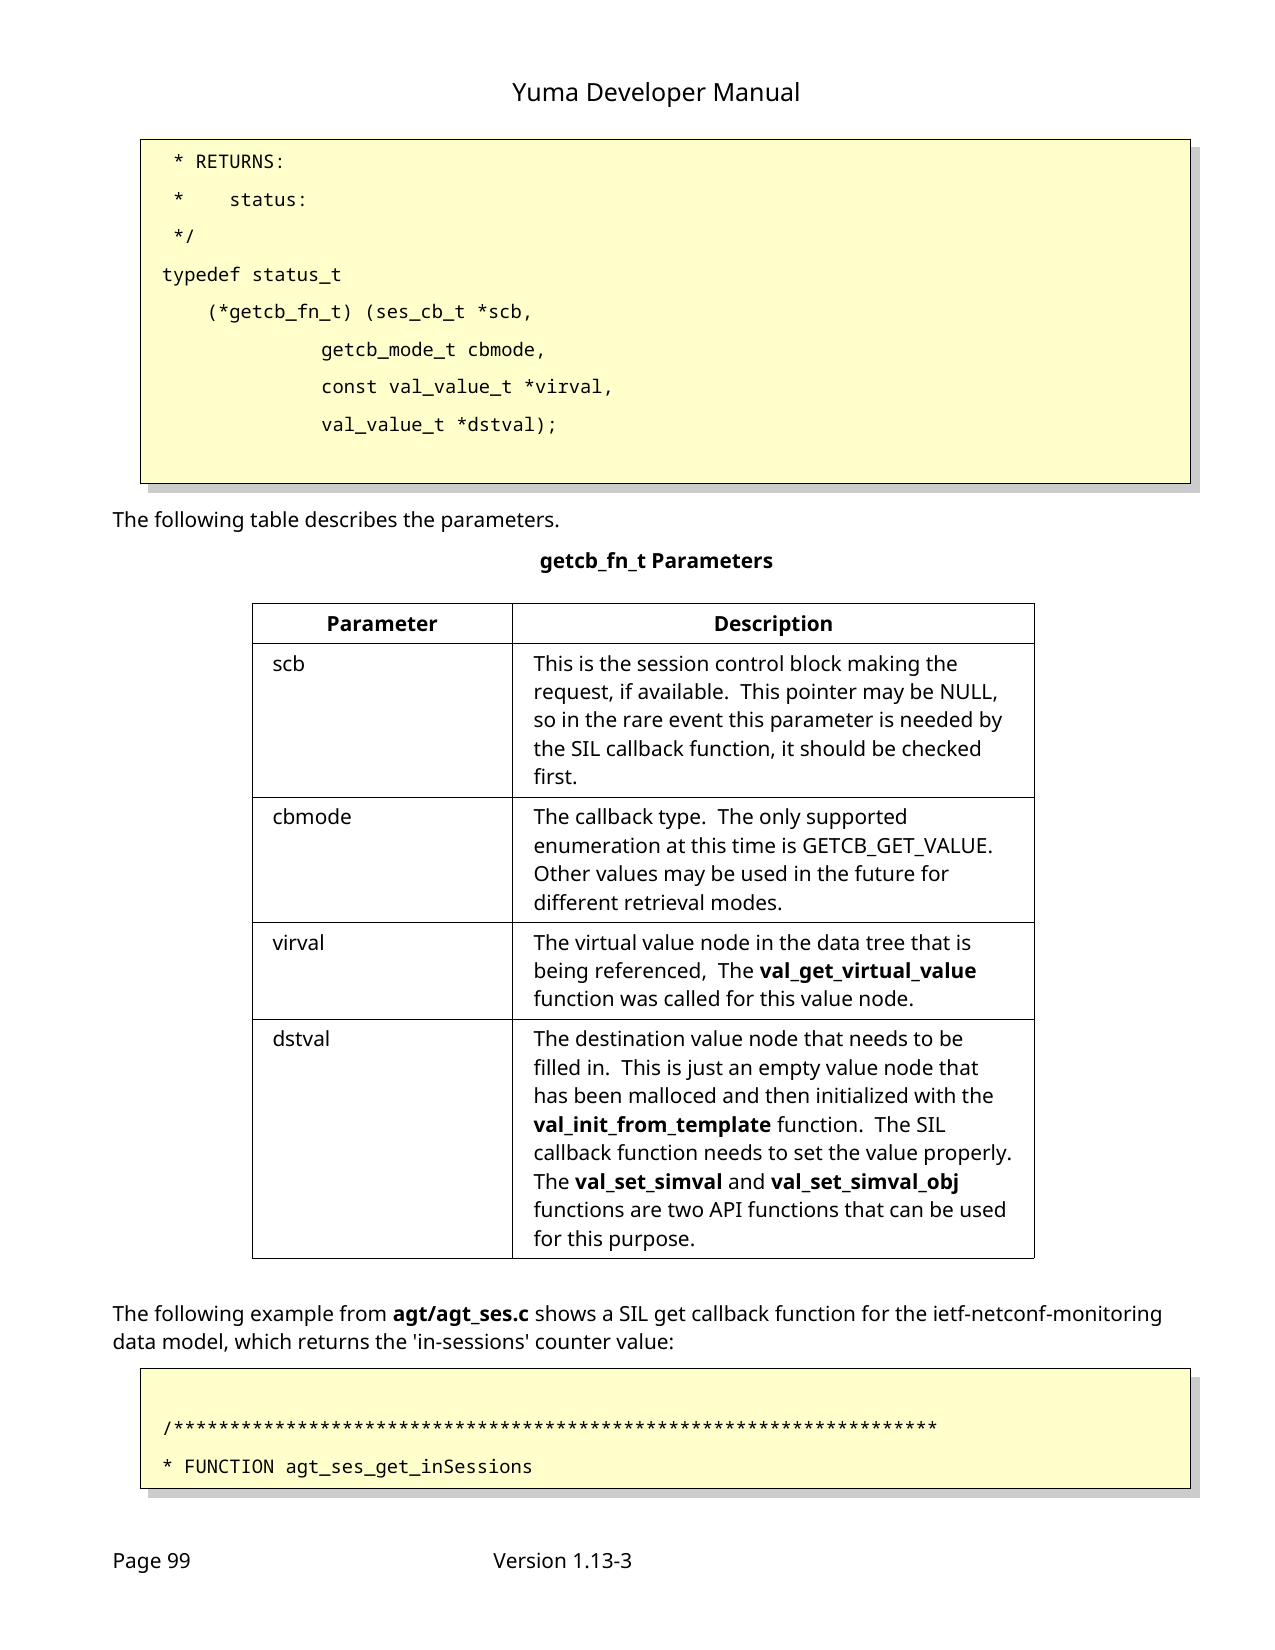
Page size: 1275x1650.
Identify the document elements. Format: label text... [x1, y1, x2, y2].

text * FUNCTION agt_ses_get_inSessions [141, 1443, 1190, 1488]
text The following example from agt/agt_ses.c shows a SIL get callback function for the ietf-netconf-monitoring data model, which returns the 'in-sessions' counter value: [112, 1299, 1200, 1356]
text getcb_mode_t cbmode, [141, 326, 1190, 362]
table_cell This is the session control block making the request, if available. This pointer may be NULL, so in the rare event this parameter is needed by the SIL callback function, it should be checked first. [513, 644, 1034, 797]
subtitle getcb_fn_t Parameters [127, 546, 1185, 574]
table_cell dstval [253, 1020, 512, 1258]
table_header Parameter [253, 604, 512, 643]
text The following table describes the parameters. [112, 505, 1200, 533]
table_header Description [513, 604, 1034, 643]
text typedef status_t [141, 251, 1190, 287]
table_cell scb [253, 644, 512, 797]
text * RETURNS: [141, 140, 1190, 174]
text val_value_t *dstval); [141, 401, 1190, 437]
table_cell The virtual value node in the data tree that is being referenced, The val_get_virtual_value function was called for this value node. [513, 923, 1034, 1019]
text (*getcb_fn_t) (ses_cb_t *scb, [141, 288, 1190, 324]
table_cell cbmode [253, 798, 512, 922]
text */ [141, 213, 1190, 249]
table_cell The callback type. The only supported enumeration at this time is GETCB_GET_VALUE. Other values may be used in the future for different retrieval modes. [513, 798, 1034, 922]
table_cell virval [253, 923, 512, 1019]
table_cell The destination value node that needs to be filled in. This is just an empty value node that has been malloced and then initialized with the val_init_from_template function. The SIL callback function needs to set the value properly. The val_set_simval and val_set_simval_obj functions are two API functions that can be used for this purpose. [513, 1020, 1034, 1258]
text /******************************************************************** [141, 1406, 1190, 1441]
text const val_value_t *virval, [141, 363, 1190, 399]
text * status: [141, 176, 1190, 212]
